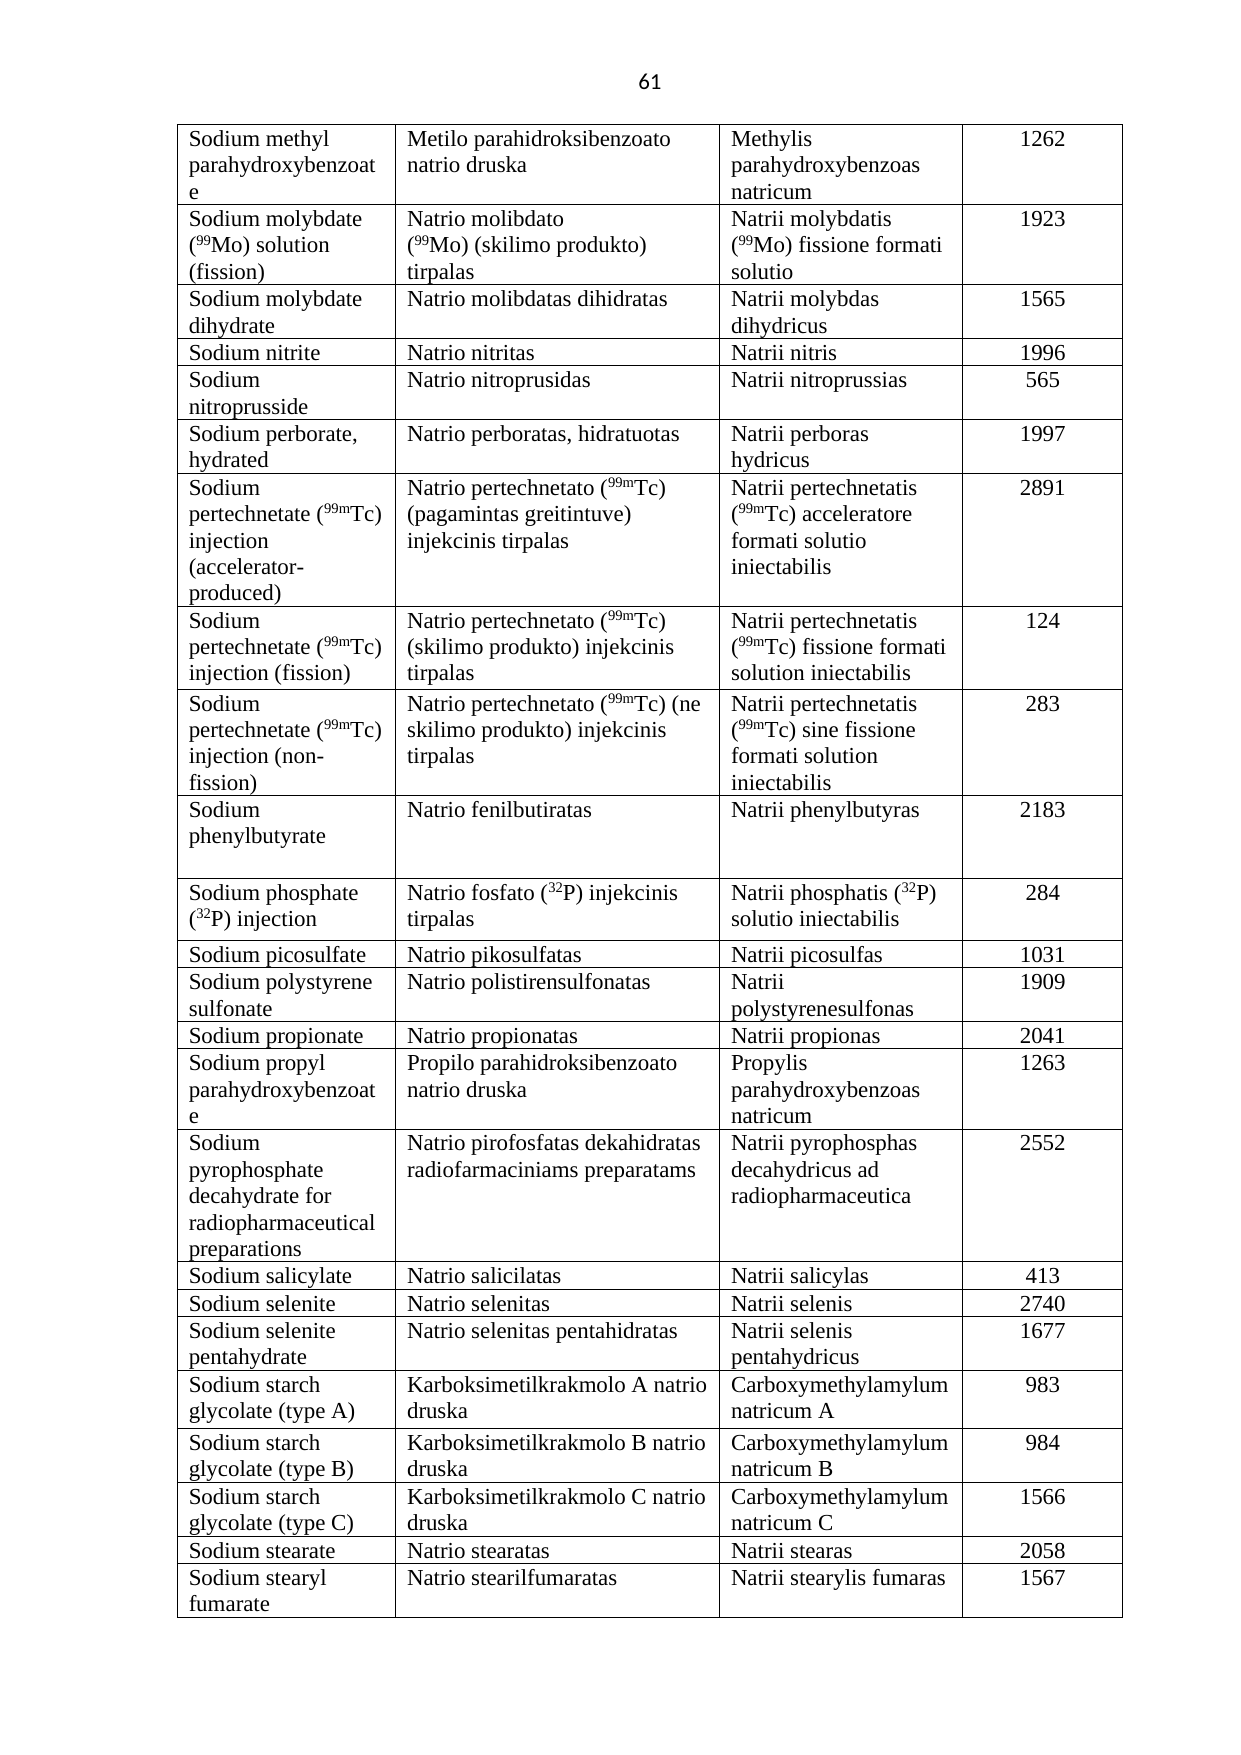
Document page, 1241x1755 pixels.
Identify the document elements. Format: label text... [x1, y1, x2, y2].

table_cell Natrii pertechnetatis (99mTc) acceleratore formati solutio iniectabilis [720, 474, 962, 606]
table_cell 983 [963, 1371, 1122, 1428]
table_cell Natrii polystyrenesulfonas [720, 968, 962, 1021]
table_cell Natrio selenitas pentahidratas [396, 1317, 719, 1370]
table_cell 2891 [963, 474, 1122, 606]
table_cell Natrio perboratas, hidratuotas [396, 420, 719, 473]
table_cell Methylis parahydroxybenzoas natricum [720, 125, 962, 204]
table_cell Natrii molybdas dihydricus [720, 285, 962, 338]
table_cell Natrii nitris [720, 339, 962, 365]
table_cell Sodium pertechnetate (99mTc) injection (accelerator-produced) [178, 474, 395, 606]
table_cell Sodium perborate, hydrated [178, 420, 395, 473]
table_cell Karboksimetilkrakmolo B natrio druska [396, 1429, 719, 1482]
table_cell Sodium phenylbutyrate [178, 796, 395, 878]
table_cell Natrio molibdatas dihidratas [396, 285, 719, 338]
table_cell Carboxymethylamylum natricum B [720, 1429, 962, 1482]
table_cell Natrii molybdatis (99Mo) fissione formati solutio [720, 205, 962, 284]
table_cell Natrii stearas [720, 1537, 962, 1563]
table_cell 1677 [963, 1317, 1122, 1370]
table_cell 1567 [963, 1564, 1122, 1617]
table_cell Sodium stearyl fumarate [178, 1564, 395, 1617]
table_cell Natrio salicilatas [396, 1262, 719, 1289]
table_cell 565 [963, 366, 1122, 419]
table_cell Sodium propionate [178, 1022, 395, 1048]
table_cell Natrio pertechnetato (99mTc) (skilimo produkto) injekcinis tirpalas [396, 607, 719, 688]
table_cell 284 [963, 879, 1122, 940]
table_cell Sodium molybdate dihydrate [178, 285, 395, 338]
table_cell Natrii perboras hydricus [720, 420, 962, 473]
table_cell Natrio propionatas [396, 1022, 719, 1048]
table_cell 124 [963, 607, 1122, 688]
table_cell Sodium polystyrene sulfonate [178, 968, 395, 1021]
table_cell Sodium molybdate (99Mo) solution (fission) [178, 205, 395, 284]
table_cell Natrii pertechnetatis (99mTc) sine fissione formati solution iniectabilis [720, 690, 962, 795]
table_cell 1909 [963, 968, 1122, 1021]
table_cell 413 [963, 1262, 1122, 1289]
table_cell Natrio pikosulfatas [396, 941, 719, 967]
table_cell Sodium starch glycolate (type B) [178, 1429, 395, 1482]
table_cell Natrio stearatas [396, 1537, 719, 1563]
table_cell 2058 [963, 1537, 1122, 1563]
table_cell Natrio pertechnetato (99mTc) (pagamintas greitintuve) injekcinis tirpalas [396, 474, 719, 606]
table_cell 984 [963, 1429, 1122, 1482]
table_cell Natrio pertechnetato (99mTc) (ne skilimo produkto) injekcinis tirpalas [396, 690, 719, 795]
table_cell Natrii selenis [720, 1290, 962, 1316]
table_cell Sodium salicylate [178, 1262, 395, 1289]
table_cell Natrii stearylis fumaras [720, 1564, 962, 1617]
table_cell 1262 [963, 125, 1122, 204]
table_cell 2183 [963, 796, 1122, 878]
table_cell Sodium pyrophosphate decahydrate for radiopharmaceutical preparations [178, 1130, 395, 1261]
table_cell Natrio pirofosfatas dekahidratas radiofarmaciniams preparatams [396, 1130, 719, 1261]
table_cell Sodium propyl parahydroxybenzoate [178, 1049, 395, 1128]
table_cell Karboksimetilkrakmolo C natrio druska [396, 1483, 719, 1536]
table_cell Sodium nitroprusside [178, 366, 395, 419]
table_cell Natrii phenylbutyras [720, 796, 962, 878]
table_cell Natrio polistirensulfonatas [396, 968, 719, 1021]
table_cell Natrii phosphatis (32P) solutio iniectabilis [720, 879, 962, 940]
table_cell Natrio selenitas [396, 1290, 719, 1316]
table_cell Sodium nitrite [178, 339, 395, 365]
table_cell Natrii propionas [720, 1022, 962, 1048]
table_cell Sodium pertechnetate (99mTc) injection (non-fission) [178, 690, 395, 795]
table_cell Natrio nitroprusidas [396, 366, 719, 419]
table_cell Sodium pertechnetate (99mTc) injection (fission) [178, 607, 395, 688]
table_cell Sodium phosphate (32P) injection [178, 879, 395, 940]
table_cell 283 [963, 690, 1122, 795]
table_cell Natrio fosfato (32P) injekcinis tirpalas [396, 879, 719, 940]
table_cell 1031 [963, 941, 1122, 967]
table_cell 1923 [963, 205, 1122, 284]
table_cell Sodium starch glycolate (type C) [178, 1483, 395, 1536]
table_cell Propilo parahidroksibenzoato natrio druska [396, 1049, 719, 1128]
table_cell Natrii pertechnetatis (99mTc) fissione formati solution iniectabilis [720, 607, 962, 688]
table_cell Sodium stearate [178, 1537, 395, 1563]
table_cell 1565 [963, 285, 1122, 338]
table_cell Carboxymethylamylum natricum C [720, 1483, 962, 1536]
table_cell Natrii picosulfas [720, 941, 962, 967]
table_cell Propylis parahydroxybenzoas natricum [720, 1049, 962, 1128]
table_cell Carboxymethylamylum natricum A [720, 1371, 962, 1428]
table_cell 1996 [963, 339, 1122, 365]
table_cell Sodium starch glycolate (type A) [178, 1371, 395, 1428]
table_cell Metilo parahidroksibenzoato natrio druska [396, 125, 719, 204]
table_cell 1263 [963, 1049, 1122, 1128]
table_cell Natrii nitroprussias [720, 366, 962, 419]
table_cell Natrio stearilfumaratas [396, 1564, 719, 1617]
table_cell 1566 [963, 1483, 1122, 1536]
table_cell Sodium selenite pentahydrate [178, 1317, 395, 1370]
table_cell 2041 [963, 1022, 1122, 1048]
table_cell Natrii selenis pentahydricus [720, 1317, 962, 1370]
table_cell 2740 [963, 1290, 1122, 1316]
table_cell Sodium picosulfate [178, 941, 395, 967]
table_cell Sodium methyl parahydroxybenzoate [178, 125, 395, 204]
table_cell Natrio fenilbutiratas [396, 796, 719, 878]
table_cell Natrii salicylas [720, 1262, 962, 1289]
table_cell 1997 [963, 420, 1122, 473]
table_cell Natrio molibdato (99Mo) (skilimo produkto) tirpalas [396, 205, 719, 284]
table_cell 2552 [963, 1130, 1122, 1261]
table_cell Sodium selenite [178, 1290, 395, 1316]
table_cell Natrio nitritas [396, 339, 719, 365]
table_cell Karboksimetilkrakmolo A natrio druska [396, 1371, 719, 1428]
table_cell Natrii pyrophosphas decahydricus ad radiopharmaceutica [720, 1130, 962, 1261]
